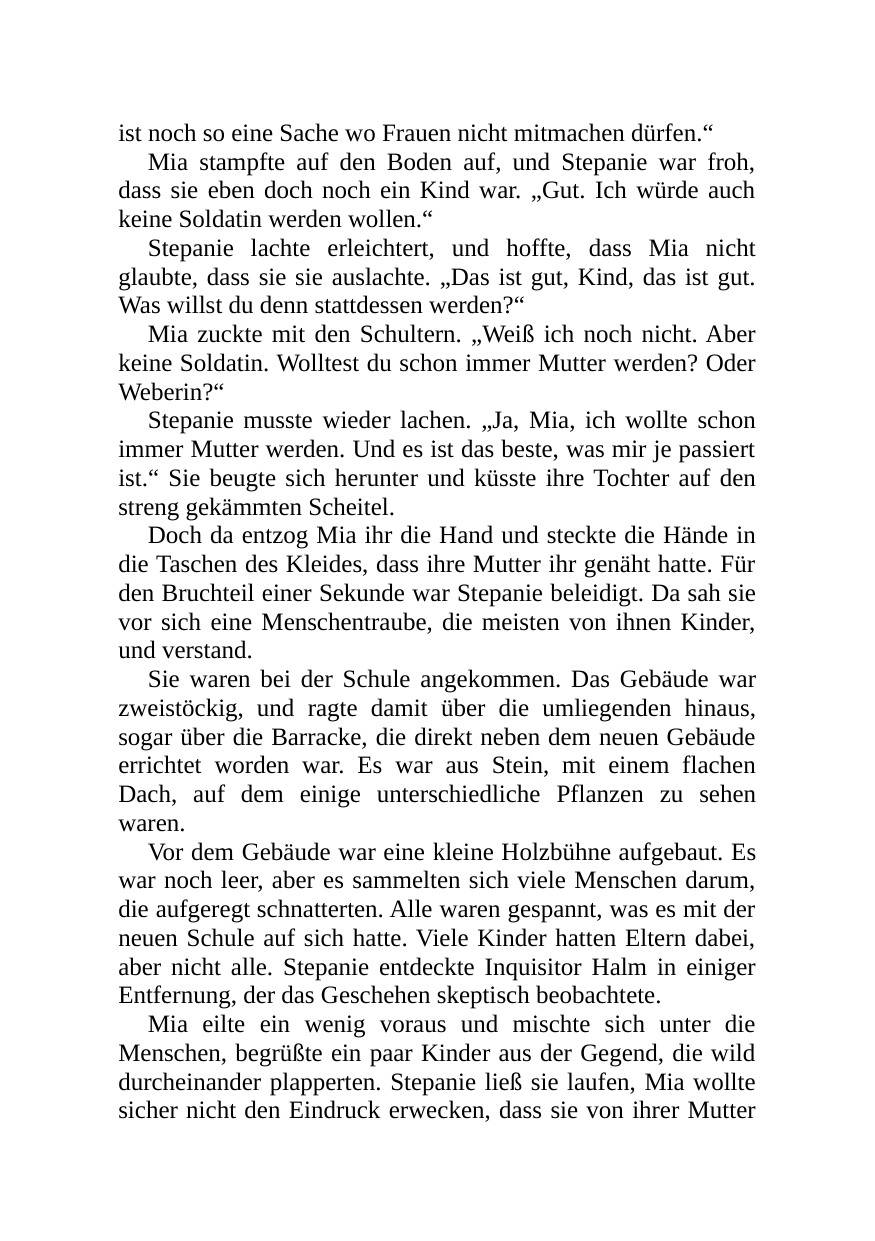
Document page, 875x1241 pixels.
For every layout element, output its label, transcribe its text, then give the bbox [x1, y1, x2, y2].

text Vor dem Gebäude war eine kleine Holzbühne aufgebaut. Es war noch leer, aber es sammelten sich viele Menschen darum, die aufgeregt schnatterten. Alle waren gespannt, was es mit der neuen Schule auf sich hatte. Viele Kinder hatten Eltern dabei, aber nicht alle. Stepanie entdeckte Inquisitor Halm in einiger Entfernung, der das Geschehen skeptisch beobachtete. [118, 837, 756, 1009]
text Mia stampfte auf den Boden auf, und Stepanie war froh, dass sie eben doch noch ein Kind war. „Gut. Ich würde auch keine Soldatin werden wollen.“ [118, 147, 756, 233]
text Mia eilte ein wenig voraus und mischte sich unter die Menschen, begrüßte ein paar Kinder aus der Gegend, die wild durcheinander plapperten. Stepanie ließ sie laufen, Mia wollte sicher nicht den Eindruck erwecken, dass sie von ihrer Mutter [118, 1009, 756, 1124]
text Stepanie lachte erleichtert, und hoffte, dass Mia nicht glaubte, dass sie sie auslachte. „Das ist gut, Kind, das ist gut. Was willst du denn stattdessen werden?“ [118, 233, 756, 319]
text ist noch so eine Sache wo Frauen nicht mitmachen dürfen.“ [118, 118, 756, 147]
text Sie waren bei der Schule angekommen. Das Gebäude war zweistöckig, und ragte damit über die umliegenden hinaus, sogar über die Barracke, die direkt neben dem neuen Gebäude errichtet worden war. Es war aus Stein, mit einem flachen Dach, auf dem einige unterschiedliche Pflanzen zu sehen waren. [118, 664, 756, 837]
text Doch da entzog Mia ihr die Hand und steckte die Hände in die Taschen des Kleides, dass ihre Mutter ihr genäht hatte. Für den Bruchteil einer Sekunde war Stepanie beleidigt. Da sah sie vor sich eine Menschentraube, die meisten von ihnen Kinder, und verstand. [118, 521, 756, 664]
text Mia zuckte mit den Schultern. „Weiß ich noch nicht. Aber keine Soldatin. Wolltest du schon immer Mutter werden? Oder Weberin?“ [118, 319, 756, 406]
text Stepanie musste wieder lachen. „Ja, Mia, ich wollte schon immer Mutter werden. Und es ist das beste, was mir je passiert ist.“ Sie beugte sich herunter und küsste ihre Tochter auf den streng gekämmten Scheitel. [118, 406, 756, 521]
